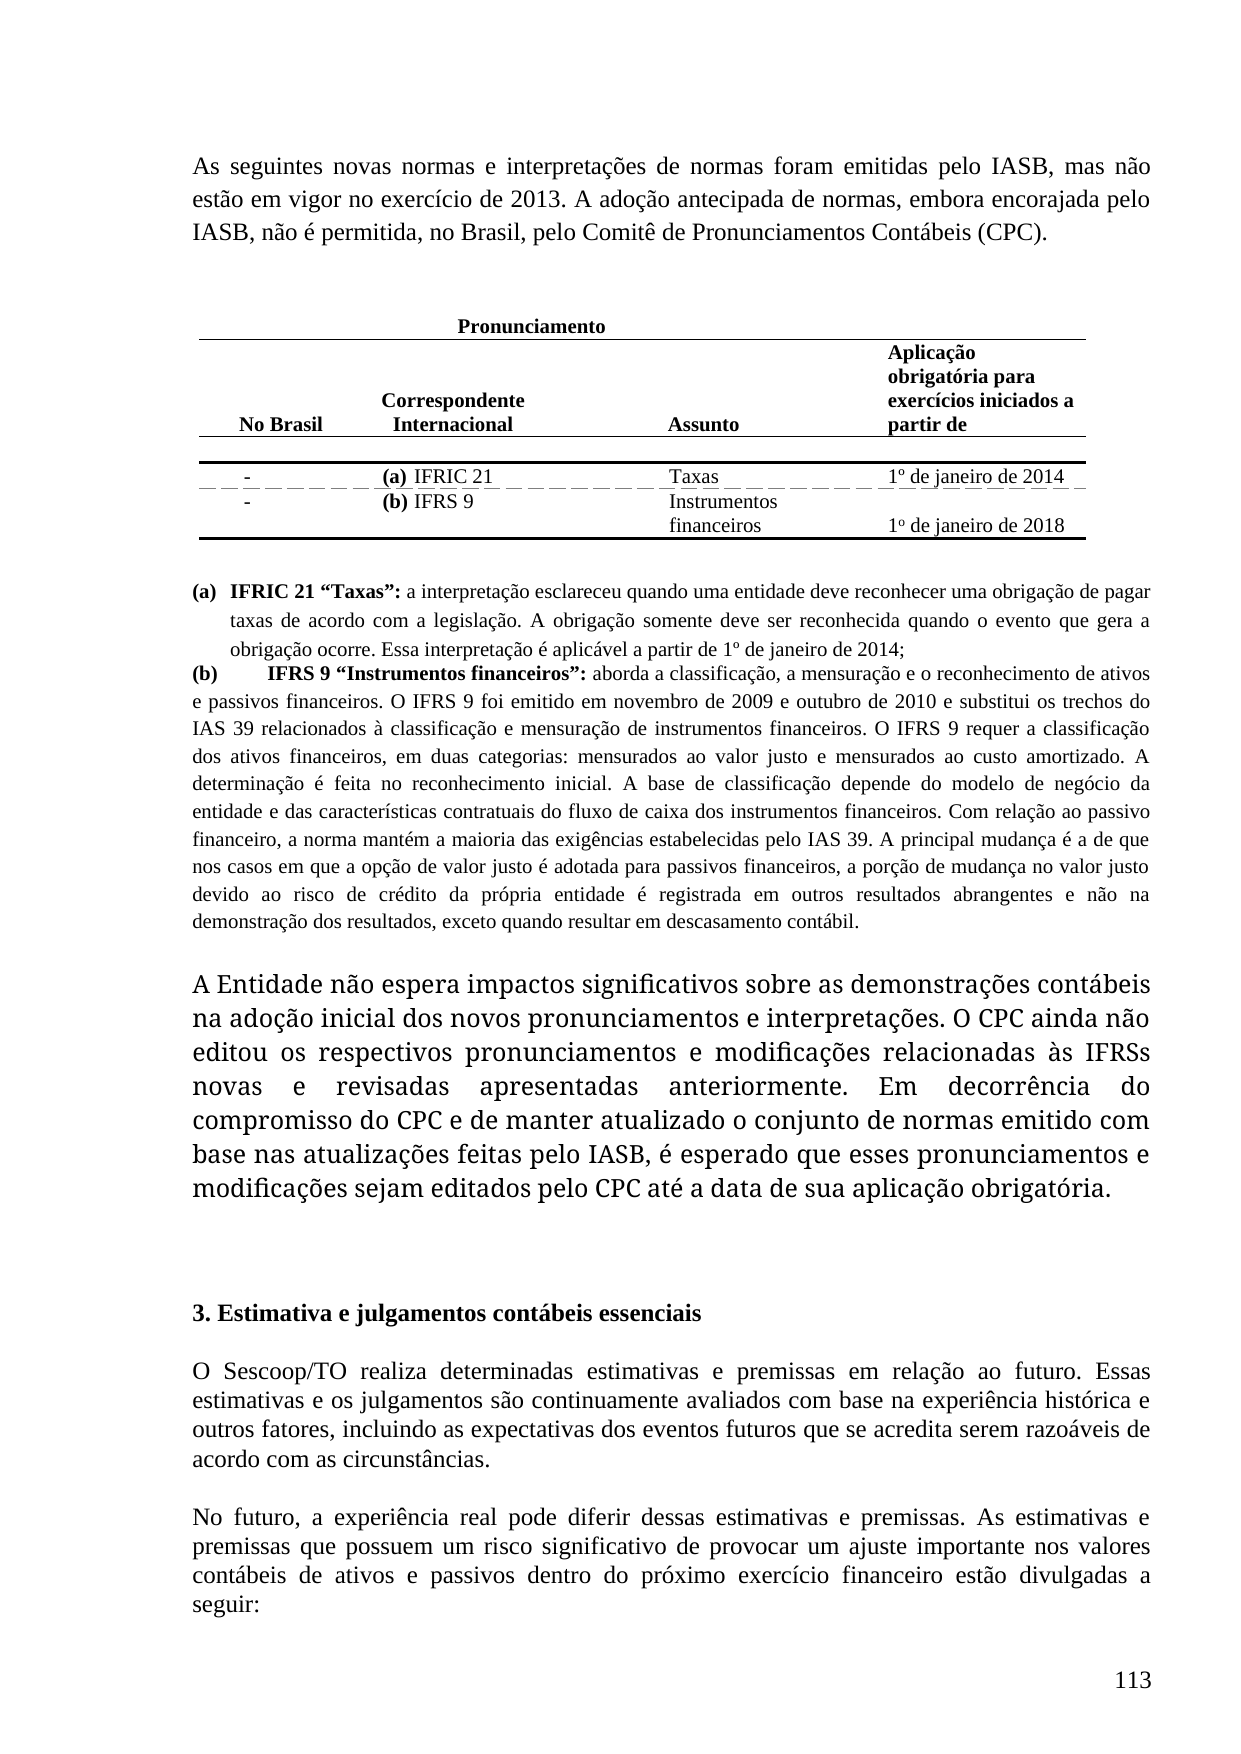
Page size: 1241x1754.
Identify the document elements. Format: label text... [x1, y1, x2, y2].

text (b) IFRS 9 “Instrumentos financeiros”: aborda a classificação, a mensuração e o reconhecimento de ativos e passivos financeiros. O IFRS 9 foi emitido em novembro de 2009 e outubro de 2010 e substitui os trechos do IAS 39 relacionados à classificação e mensuração de instrumentos financeiros. O IFRS 9 requer a classificação dos ativos financeiros, em duas categorias: mensurados ao valor justo e mensurados ao custo amortizado. A determinação é feita no reconhecimento inicial. A base de classificação depende do modelo de negócio da entidade e das características contratuais do fluxo de caixa dos instrumentos financeiros. Com relação ao passivo financeiro, a norma mantém a maioria das exigências estabelecidas pelo IAS 39. A principal mudança é a de que nos casos em que a opção de valor justo é adotada para passivos financeiros, a porção de mudança no valor justo devido ao risco de crédito da própria entidade é registrada em outros resultados abrangentes e não na demonstração dos resultados, exceto quando resultar em descasamento contábil. [192, 661, 1152, 933]
table_cell [864, 464, 880, 488]
table_cell [199, 437, 362, 461]
table_cell [544, 437, 864, 461]
table_cell [864, 340, 880, 436]
table_cell IFRS 9 [362, 488, 543, 537]
table_cell No Brasil [199, 340, 362, 436]
table_header [864, 315, 880, 338]
table_cell - [199, 488, 362, 537]
table_cell Aplicação obrigatória para exercícios iniciados a partir de [880, 340, 1086, 436]
table_cell Correspondente Internacional [362, 340, 543, 436]
table_cell Instrumentos financeiros [544, 488, 864, 537]
table_cell - [199, 464, 362, 488]
text O Sescoop/TO realiza determinadas estimativas e premissas em relação ao futuro. Essas estimativas e os julgamentos são continuamente avaliados com base na experiência histórica e outros fatores, incluindo as expectativas dos eventos futuros que se acredita serem razoáveis de acordo com as circunstâncias. [192, 1356, 1152, 1472]
text As seguintes novas normas e interpretações de normas foram emitidas pelo IASB, mas não estão em vigor no exercício de 2013. A adoção antecipada de normas, embora encorajada pelo IASB, não é permitida, no Brasil, pelo Comitê de Pronunciamentos Contábeis (CPC). [192, 151, 1152, 246]
table_cell 1o de janeiro de 2018 [880, 488, 1086, 537]
text (a) IFRIC 21 “Taxas”: a interpretação esclareceu quando uma entidade deve reconhecer uma obrigação de pagar taxas de acordo com a legislação. A obrigação somente deve ser reconhecida quando o evento que gera a obrigação ocorre. Essa interpretação é aplicável a partir de 1º de janeiro de 2014; [192, 573, 1152, 661]
table_cell IFRIC 21 [362, 464, 543, 488]
table_cell Assunto [544, 340, 864, 436]
table_header Pronunciamento [199, 315, 864, 338]
table_cell [864, 437, 880, 461]
table_header [880, 315, 1086, 338]
text No futuro, a experiência real pode diferir dessas estimativas e premissas. As estimativas e premissas que possuem um risco significativo de provocar um ajuste importante nos valores contábeis de ativos e passivos dentro do próximo exercício financeiro estão divulgadas a seguir: [192, 1502, 1152, 1618]
table_cell [362, 437, 543, 461]
text A Entidade não espera impactos significativos sobre as demonstrações contábeis na adoção inicial dos novos pronunciamentos e interpretações. O CPC ainda não editou os respectivos pronunciamentos e modificações relacionadas às IFRSs novas e revisadas apresentadas anteriormente. Em decorrência do compromisso do CPC e de manter atualizado o conjunto de normas emitido com base nas atualizações feitas pelo IASB, é esperado que esses pronunciamentos e modificações sejam editados pelo CPC até a data de sua aplicação obrigatória. [192, 967, 1152, 1205]
table_cell 1º de janeiro de 2014 [880, 464, 1086, 488]
table_cell [880, 437, 1086, 461]
table_cell Taxas [544, 464, 864, 488]
title 3. Estimativa e julgamentos contábeis essenciais [192, 1298, 1152, 1327]
table_cell [864, 488, 880, 537]
